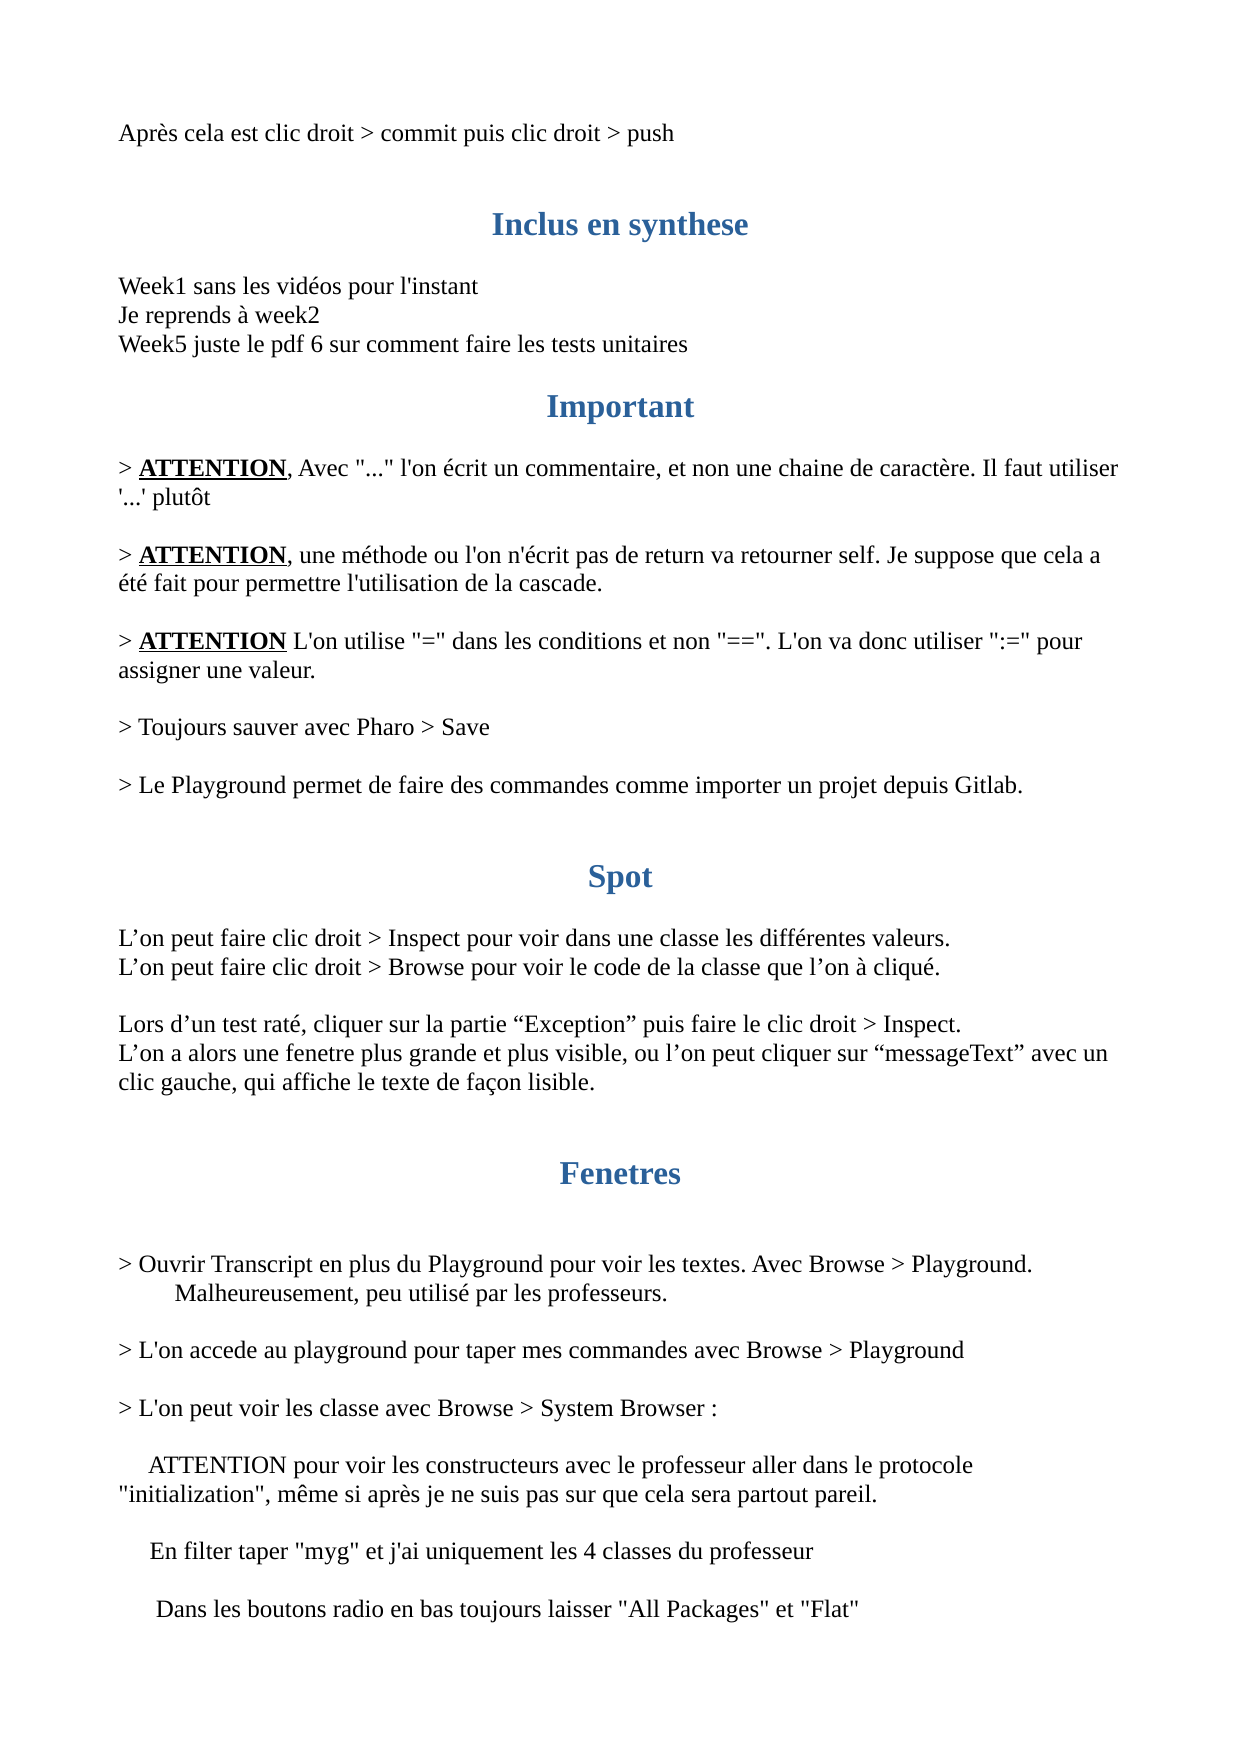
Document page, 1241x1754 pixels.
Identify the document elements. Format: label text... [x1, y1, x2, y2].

text Lors d’un test raté, cliquer sur la partie “Exception” puis faire le clic droit > Inspect. [118, 1009, 1122, 1038]
text > ATTENTION, Avec "..." l'on écrit un commentaire, et non une chaine de caractère. Il faut utiliser '...' plutôt [118, 453, 1122, 511]
text ATTENTION pour voir les constructeurs avec le professeur aller dans le protocole "initialization", même si après je ne suis pas sur que cela sera partout pareil. [118, 1450, 1122, 1508]
text > ATTENTION L'on utilise "=" dans les conditions et non "==". L'on va donc utiliser ":=" pour assigner une valeur. [118, 626, 1122, 683]
text > Le Playground permet de faire des commandes comme importer un projet depuis Gitlab. [118, 770, 1122, 798]
text Important [118, 386, 1122, 425]
text Inclus en synthese [118, 204, 1122, 243]
text L’on peut faire clic droit > Inspect pour voir dans une classe les différentes valeurs. [118, 923, 1122, 952]
text En filter taper "myg" et j'ai uniquement les 4 classes du professeur [118, 1536, 1122, 1565]
text > L'on peut voir les classe avec Browse > System Browser : [118, 1393, 1122, 1421]
text > L'on accede au playground pour taper mes commandes avec Browse > Playground [118, 1335, 1122, 1364]
text > ATTENTION, une méthode ou l'on n'écrit pas de return va retourner self. Je suppose que cela a été fait pour permettre l'utilisation de la cascade. [118, 540, 1122, 597]
text Malheureusement, peu utilisé par les professeurs. [118, 1278, 1122, 1306]
text Fenetres [118, 1153, 1122, 1191]
text L’on peut faire clic droit > Browse pour voir le code de la classe que l’on à cliqué. [118, 952, 1122, 981]
text Je reprends à week2 [118, 300, 1122, 329]
text L’on a alors une fenetre plus grande et plus visible, ou l’on peut cliquer sur “messageText” avec un clic gauche, qui affiche le texte de façon lisible. [118, 1038, 1122, 1096]
text Week5 juste le pdf 6 sur comment faire les tests unitaires [118, 329, 1122, 358]
text Week1 sans les vidéos pour l'instant [118, 271, 1122, 300]
text Dans les boutons radio en bas toujours laisser "All Packages" et "Flat" [118, 1594, 1122, 1623]
text Après cela est clic droit > commit puis clic droit > push [118, 118, 1122, 147]
text > Toujours sauver avec Pharo > Save [118, 712, 1122, 741]
text Spot [118, 856, 1122, 894]
text > Ouvrir Transcript en plus du Playground pour voir les textes. Avec Browse > Playground. [118, 1249, 1122, 1278]
